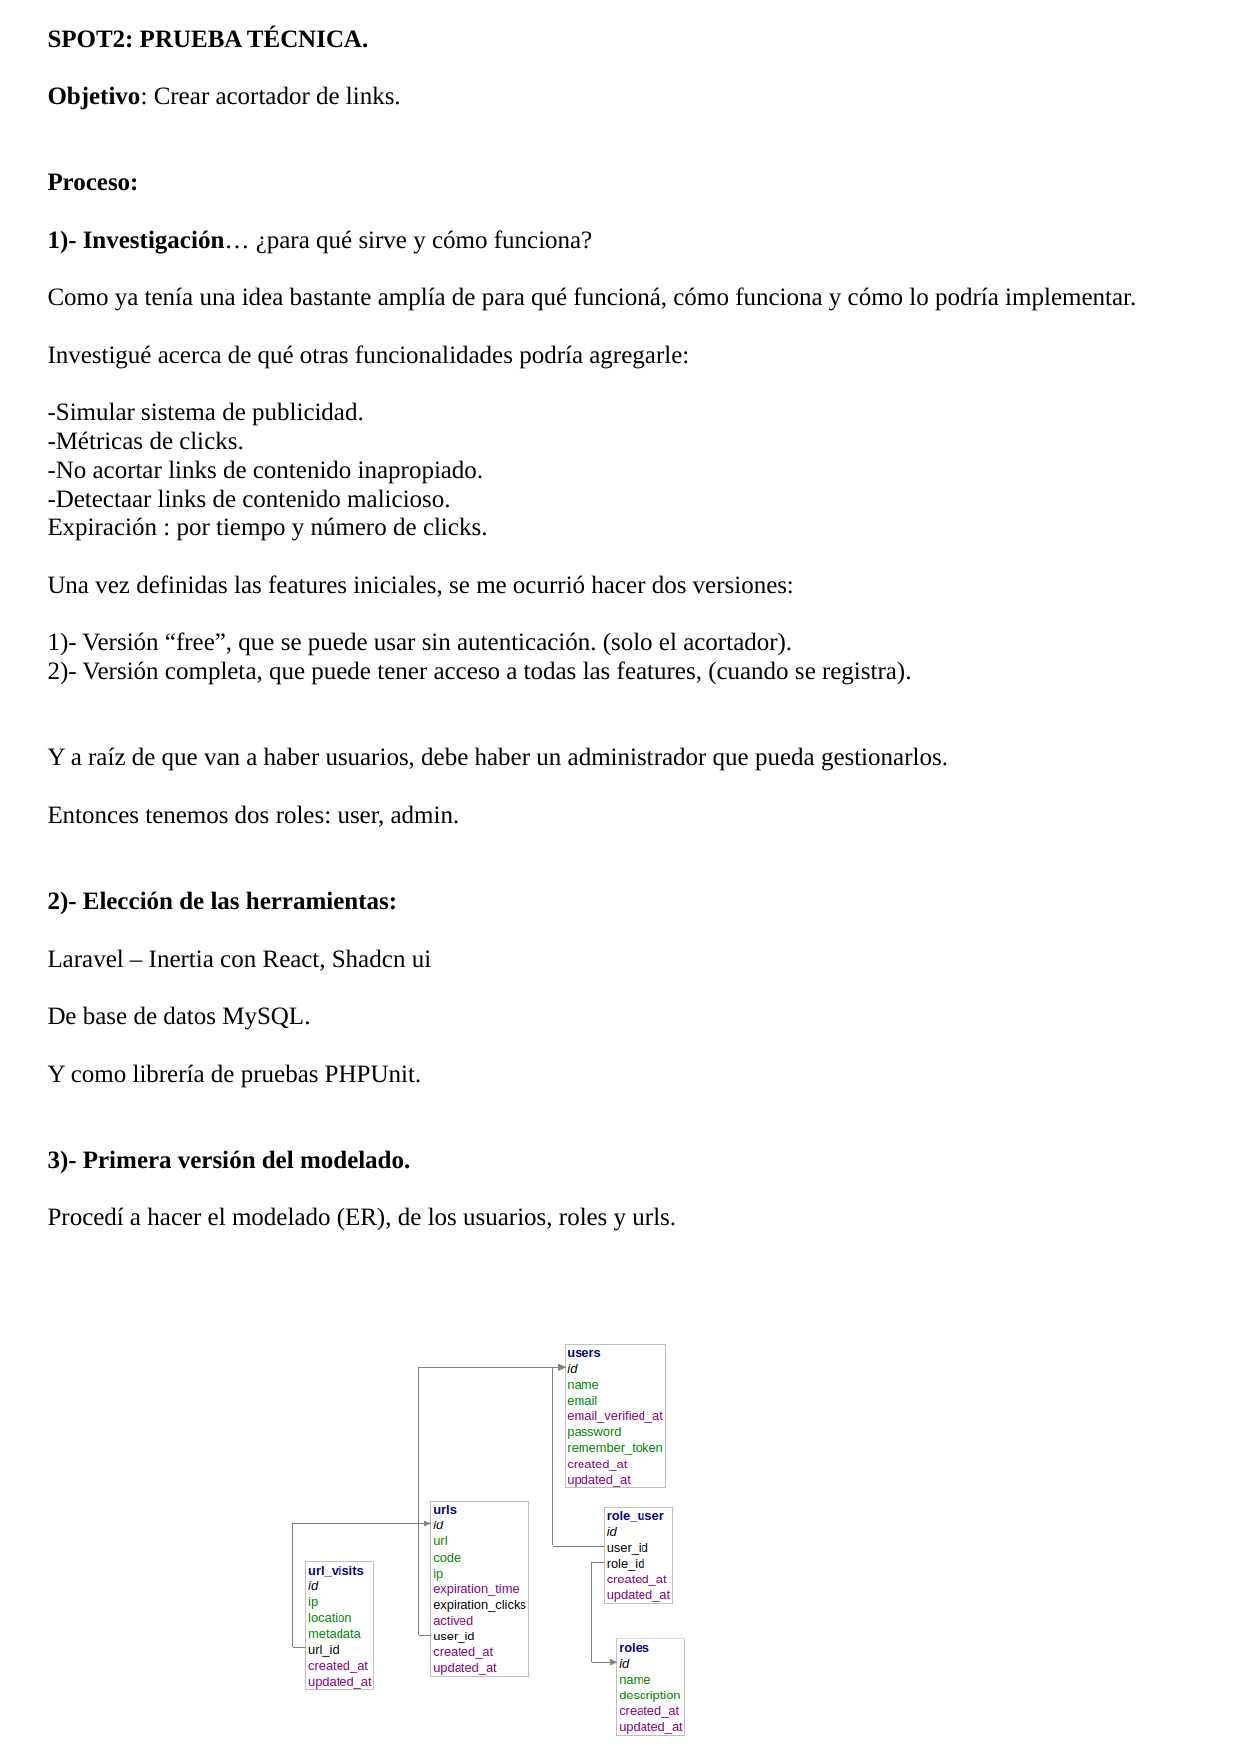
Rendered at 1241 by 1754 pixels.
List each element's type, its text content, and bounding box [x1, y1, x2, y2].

text [763, 1662, 1217, 1691]
text SPOT2: PRUEBA TÉCNICA. Objetivo: Crear acortador de links. Proceso: 1)- Investigación… ¿para qué sirve y cómo funciona? Como ya tenía una idea bastante amplía de para qué funcioná, cómo funciona y cómo lo podría implementar. Investigué acerca de qué otras funcionalidades podría agregarle: -Simular sistema de publicidad. -Métricas de clicks. -No acortar links de contenido inapropiado. -Detectaar links de contenido malicioso. Expiración : por tiempo y número de clicks. Una vez definidas las features iniciales, se me ocurrió hacer dos versiones: 1)- Versión “free”, que se puede usar sin autenticación. (solo el acortador). 2)- Versión completa, que puede tener acceso a todas las features, (cuando se registra). Y a raíz de que van a haber usuarios, debe haber un administrador que pueda gestionarlos. Entonces tenemos dos roles: user, admin. 2)- Elección de las herramientas: Laravel – Inertia con React, Shadcn ui De base de datos MySQL. Y como librería de pruebas PHPUnit. 3)- Primera versión del modelado. Procedí a hacer el modelado (ER), de los usuarios, roles y urls. [47, 24, 1217, 1375]
picture [219, 1291, 763, 1754]
